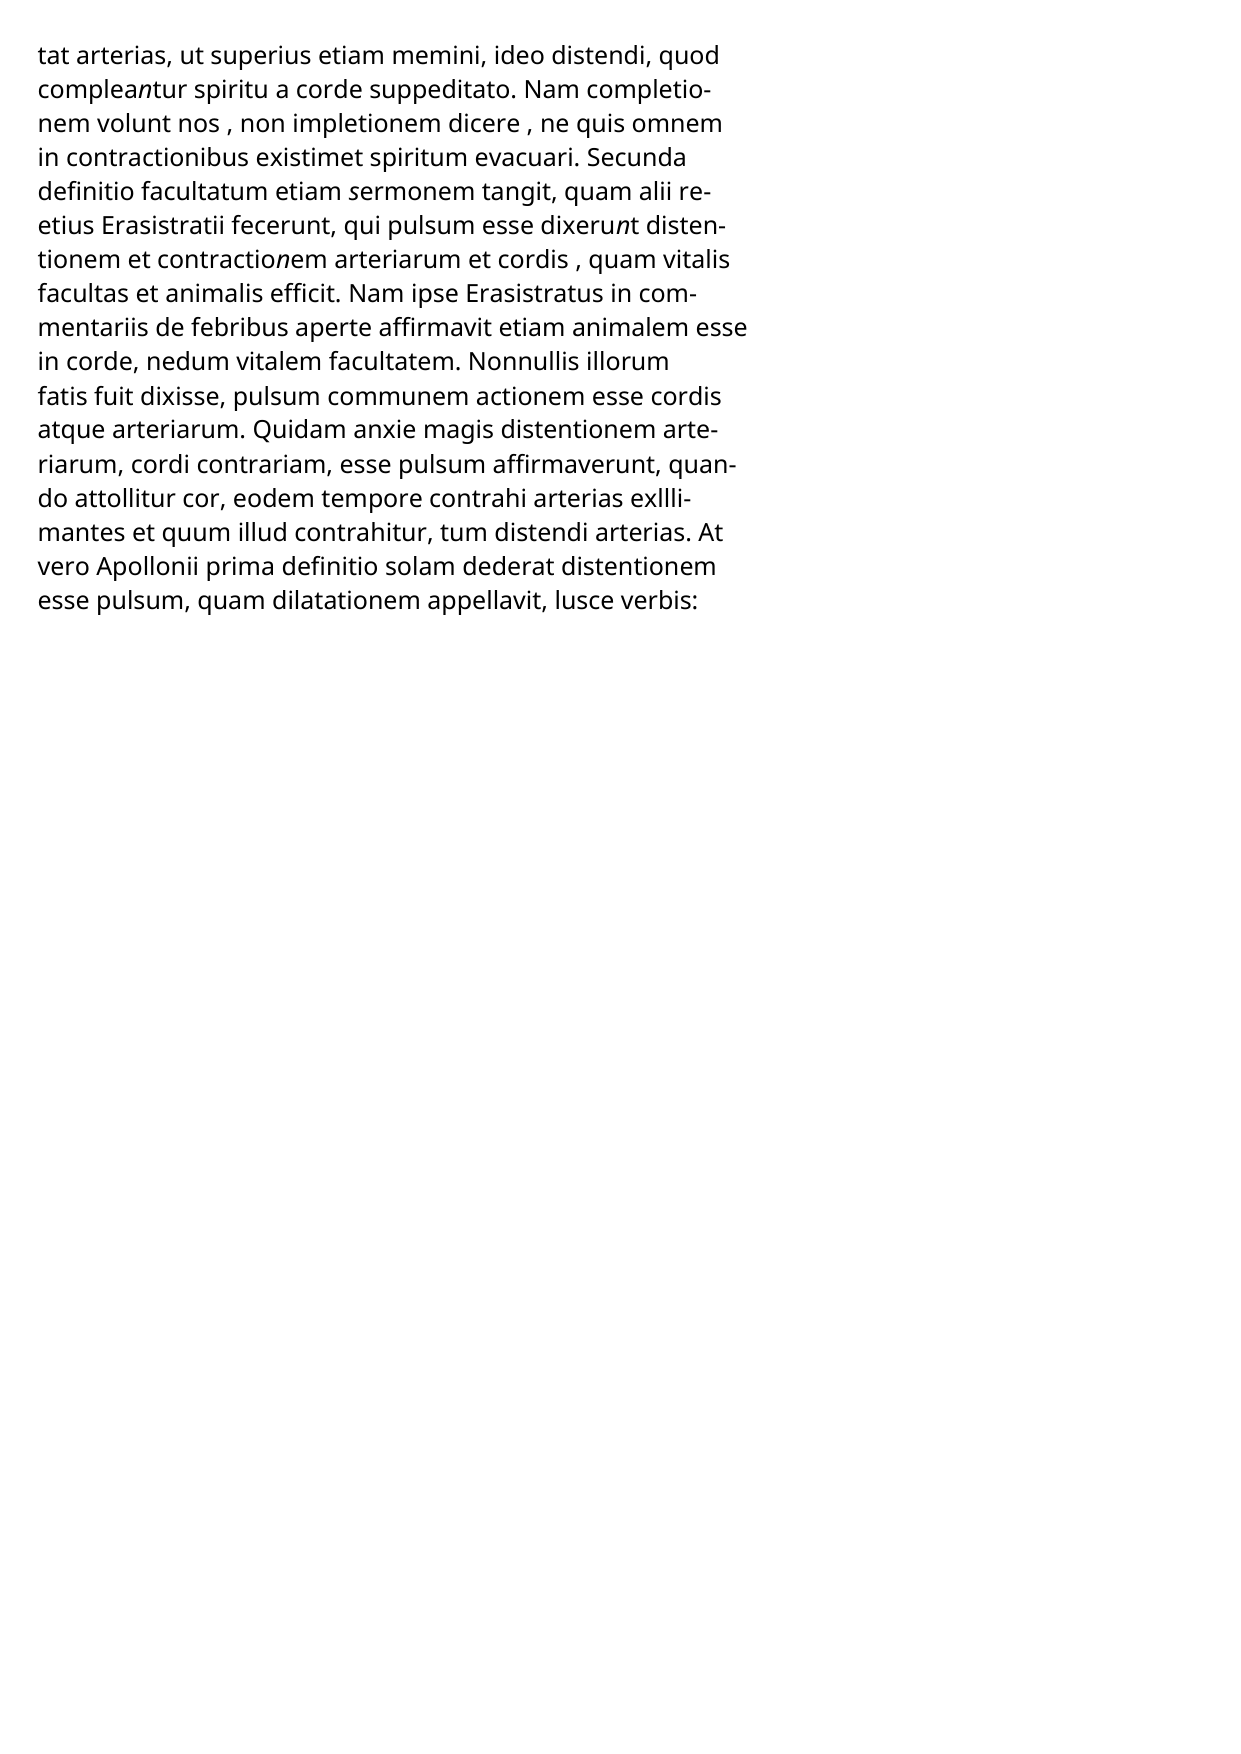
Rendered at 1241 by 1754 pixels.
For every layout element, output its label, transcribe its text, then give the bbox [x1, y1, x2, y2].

text tat arterias, ut superius etiam memini, ideo distendi, quod compleantur spiritu a corde suppeditato. Nam completio- nem volunt nos , non impletionem dicere , ne quis omnem in contractionibus existimet spiritum evacuari. Secunda definitio facultatum etiam sermonem tangit, quam alii re- etius Erasistratii fecerunt, qui pulsum esse dixerunt disten- tionem et contractionem arteriarum et cordis , quam vitalis facultas et animalis efficit. Nam ipse Erasistratus in com- mentariis de febribus aperte affirmavit etiam animalem esse in corde, nedum vitalem facultatem. Nonnullis illorum fatis fuit dixisse, pulsum communem actionem esse cordis atque arteriarum. Quidam anxie magis distentionem arte- riarum, cordi contrariam, esse pulsum affirmaverunt, quan- do attollitur cor, eodem tempore contrahi arterias exllli- mantes et quum illud contrahitur, tum distendi arterias. At vero Apollonii prima definitio solam dederat distentionem esse pulsum, quam dilatationem appellavit, lusce verbis: [37, 37, 1203, 617]
